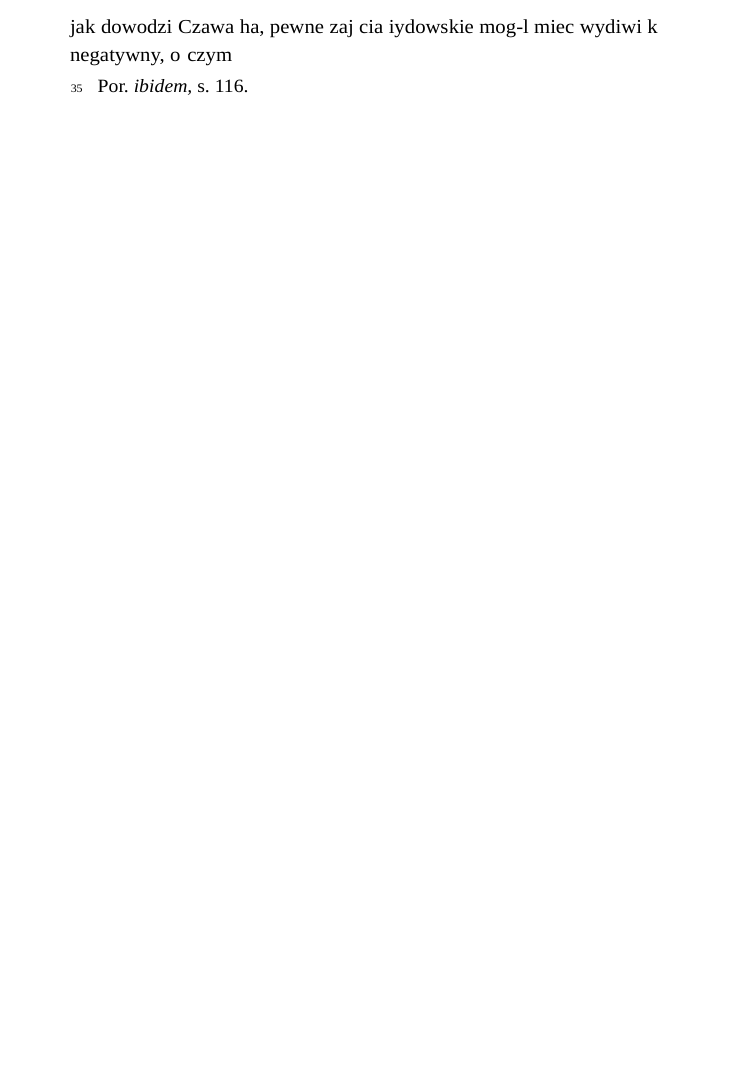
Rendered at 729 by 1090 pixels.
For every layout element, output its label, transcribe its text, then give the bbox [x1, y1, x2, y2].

text jak dowodzi Czawa­ ha, pewne zaj cia iydowskie mog-l miec wydiwi k negatywny, о czym [70, 14, 659, 66]
text 35 Por. ibidem, s. 116. [71, 75, 670, 97]
